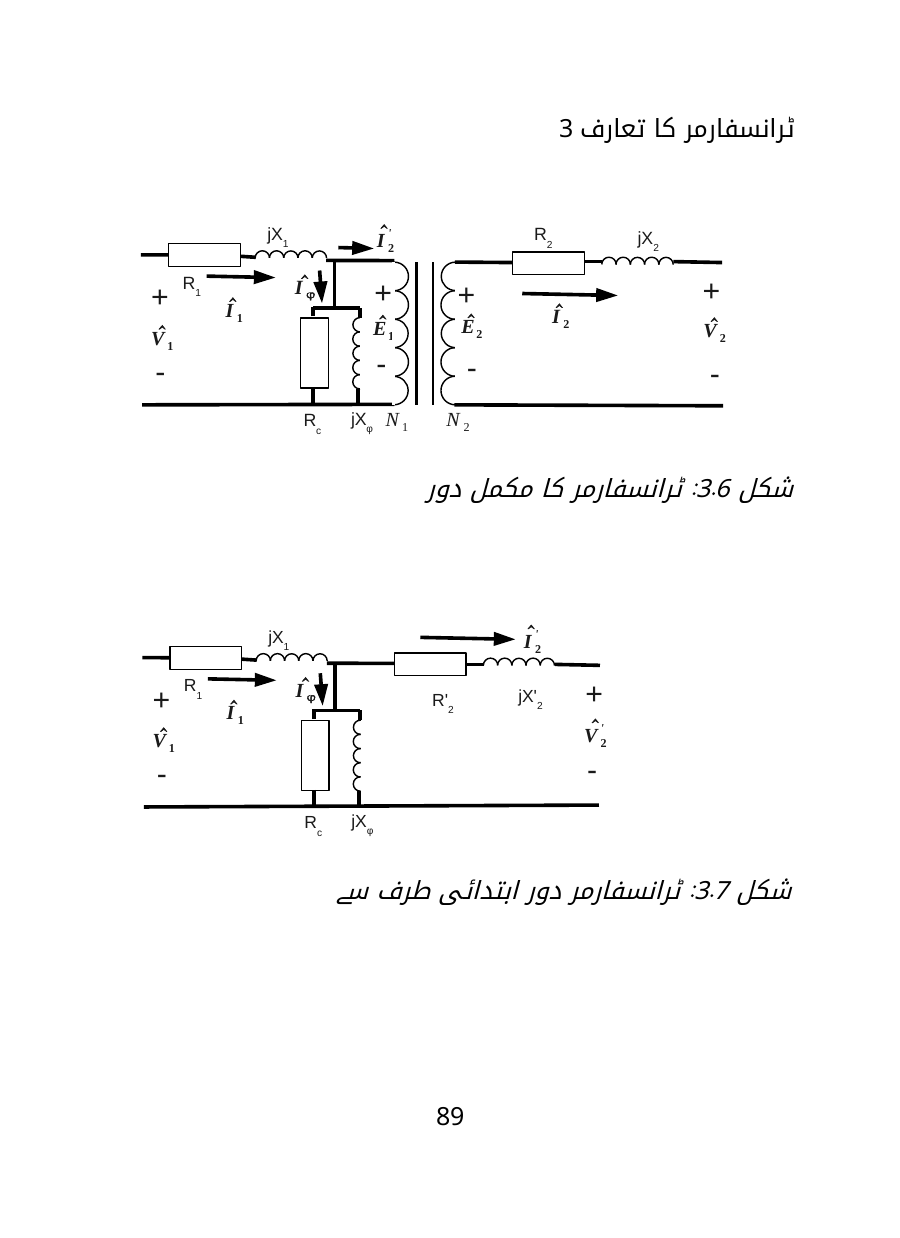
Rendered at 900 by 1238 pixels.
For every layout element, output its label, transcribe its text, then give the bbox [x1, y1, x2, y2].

text شکل 3.6: ٹرانسفارمر کا مکمل دور [107, 195, 793, 513]
text شکل 3.7: ٹرانسفارمر دور ابتدائی طرف سے [109, 598, 791, 914]
